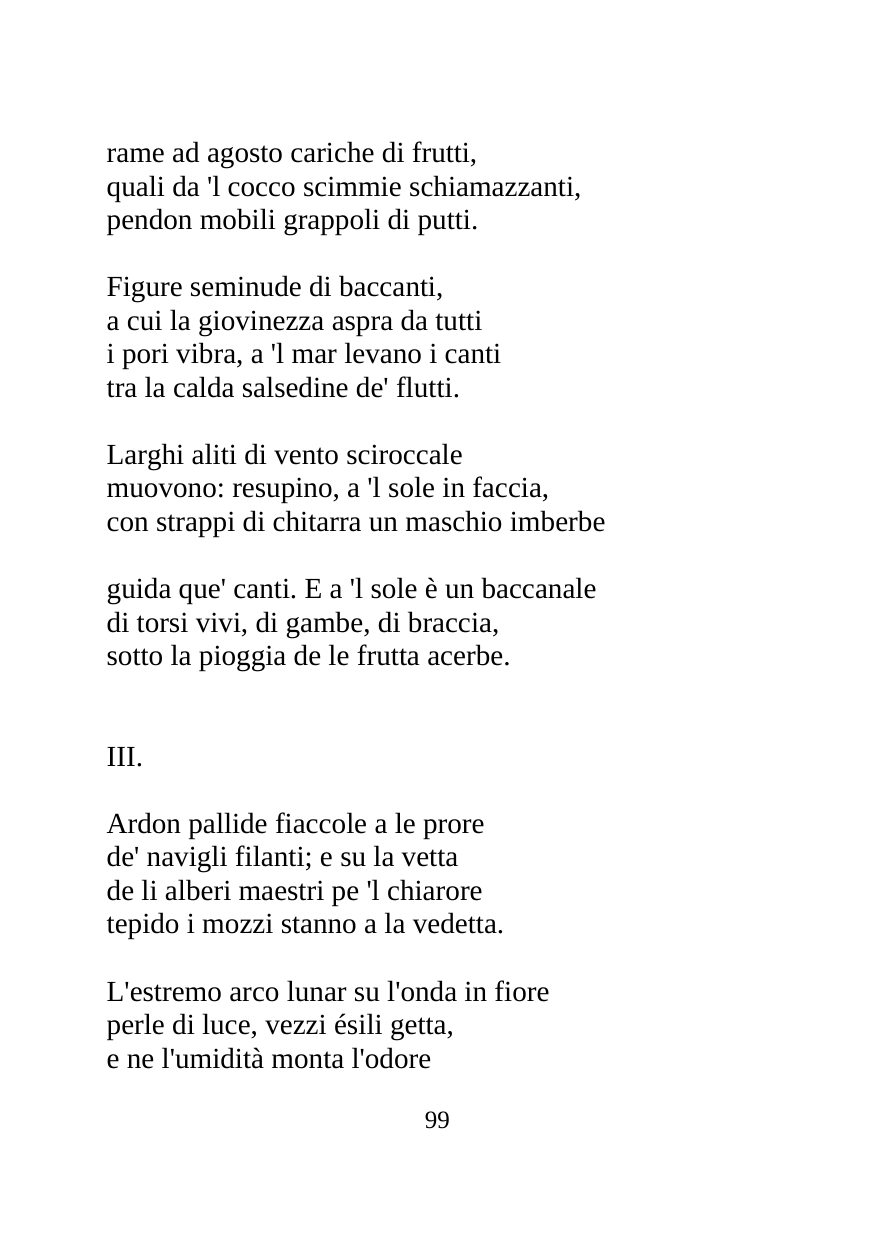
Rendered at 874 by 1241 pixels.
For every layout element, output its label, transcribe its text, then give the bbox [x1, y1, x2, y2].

text muovono: resupino, a 'l sole in faccia, [106, 471, 768, 504]
text con strappi di chitarra un maschio imberbe [106, 504, 768, 538]
text perle di luce, vezzi ésili getta, [106, 1007, 768, 1041]
text i pori vibra, a 'l mar levano i canti [106, 336, 768, 370]
text pendon mobili grappoli di putti. [106, 202, 768, 236]
text e ne l'umidità monta l'odore [106, 1041, 768, 1074]
text Figure seminude di baccanti, [106, 269, 768, 303]
text guida que' canti. E a 'l sole è un baccanale [106, 571, 768, 605]
text tra la calda salsedine de' flutti. [106, 370, 768, 403]
text de li alberi maestri pe 'l chiarore [106, 873, 768, 907]
text de' navigli filanti; e su la vetta [106, 839, 768, 873]
text a cui la giovinezza aspra da tutti [106, 303, 768, 336]
text L'estremo arco lunar su l'onda in fiore [106, 974, 768, 1007]
text III. [106, 739, 768, 772]
text tepido i mozzi stanno a la vedetta. [106, 907, 768, 940]
text sotto la pioggia de le frutta acerbe. [106, 638, 768, 672]
text Larghi aliti di vento sciroccale [106, 437, 768, 471]
text di torsi vivi, di gambe, di braccia, [106, 605, 768, 638]
text rame ad agosto cariche di frutti, [106, 135, 768, 169]
text Ardon pallide fiaccole a le prore [106, 806, 768, 839]
text quali da 'l cocco scimmie schiamazzanti, [106, 169, 768, 202]
